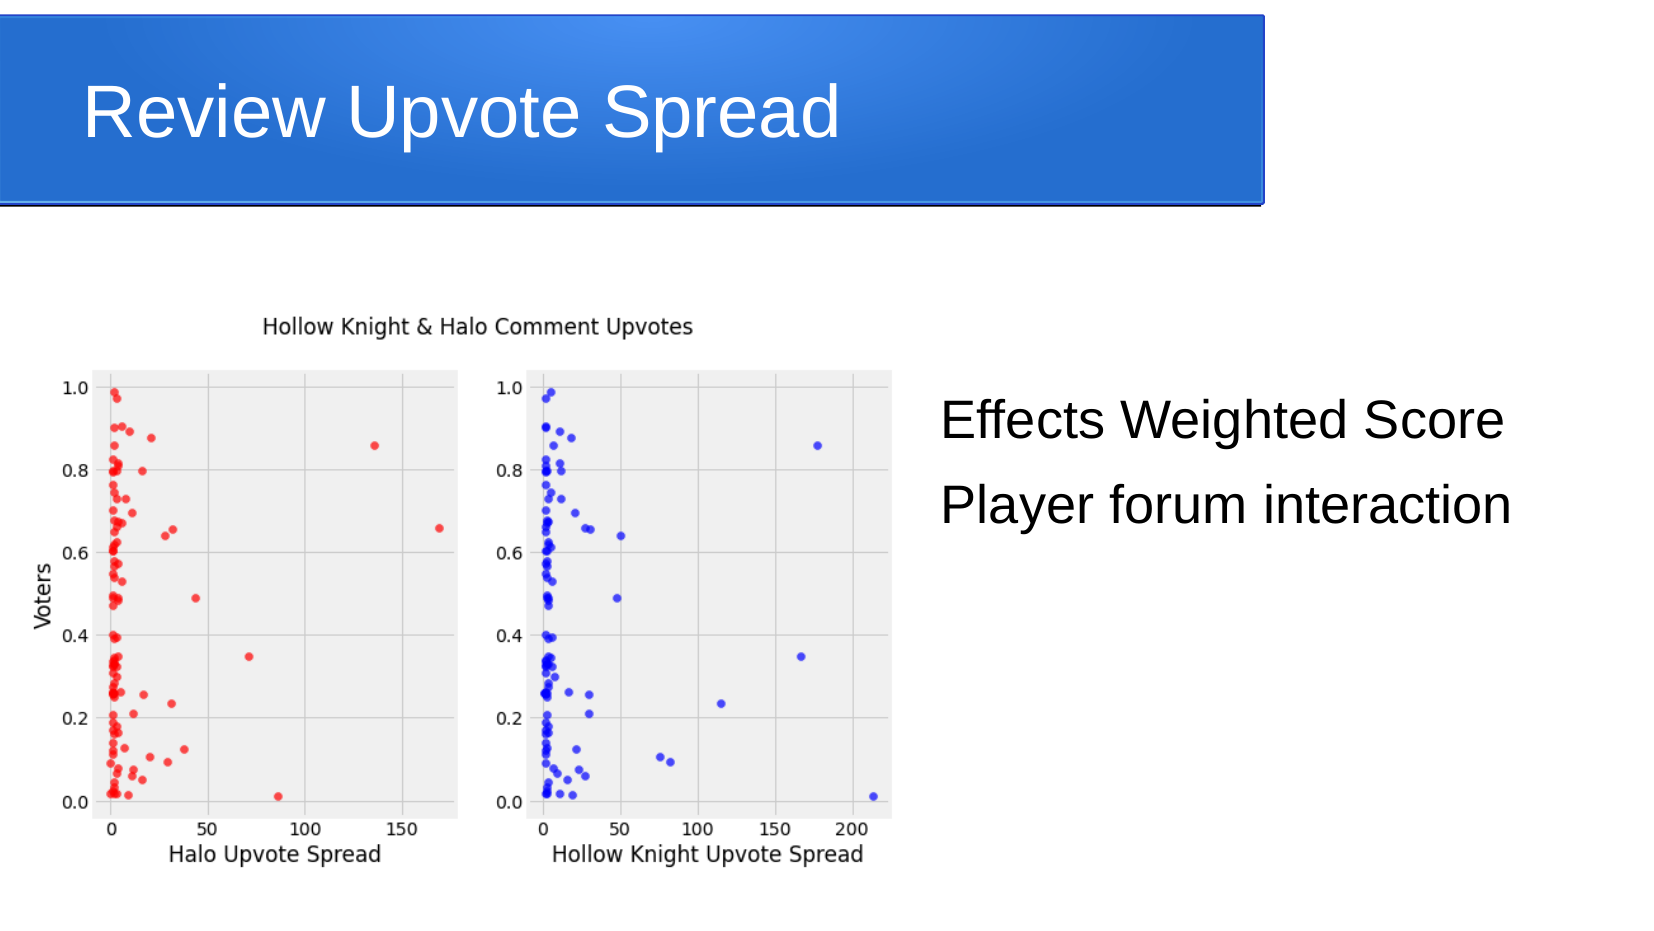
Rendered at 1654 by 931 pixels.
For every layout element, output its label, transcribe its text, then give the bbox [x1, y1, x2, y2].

picture [15, 299, 906, 886]
title Review Upvote Spread [82, 35, 1235, 189]
list Effects Weighted Score Player forum interaction [906, 390, 1591, 841]
